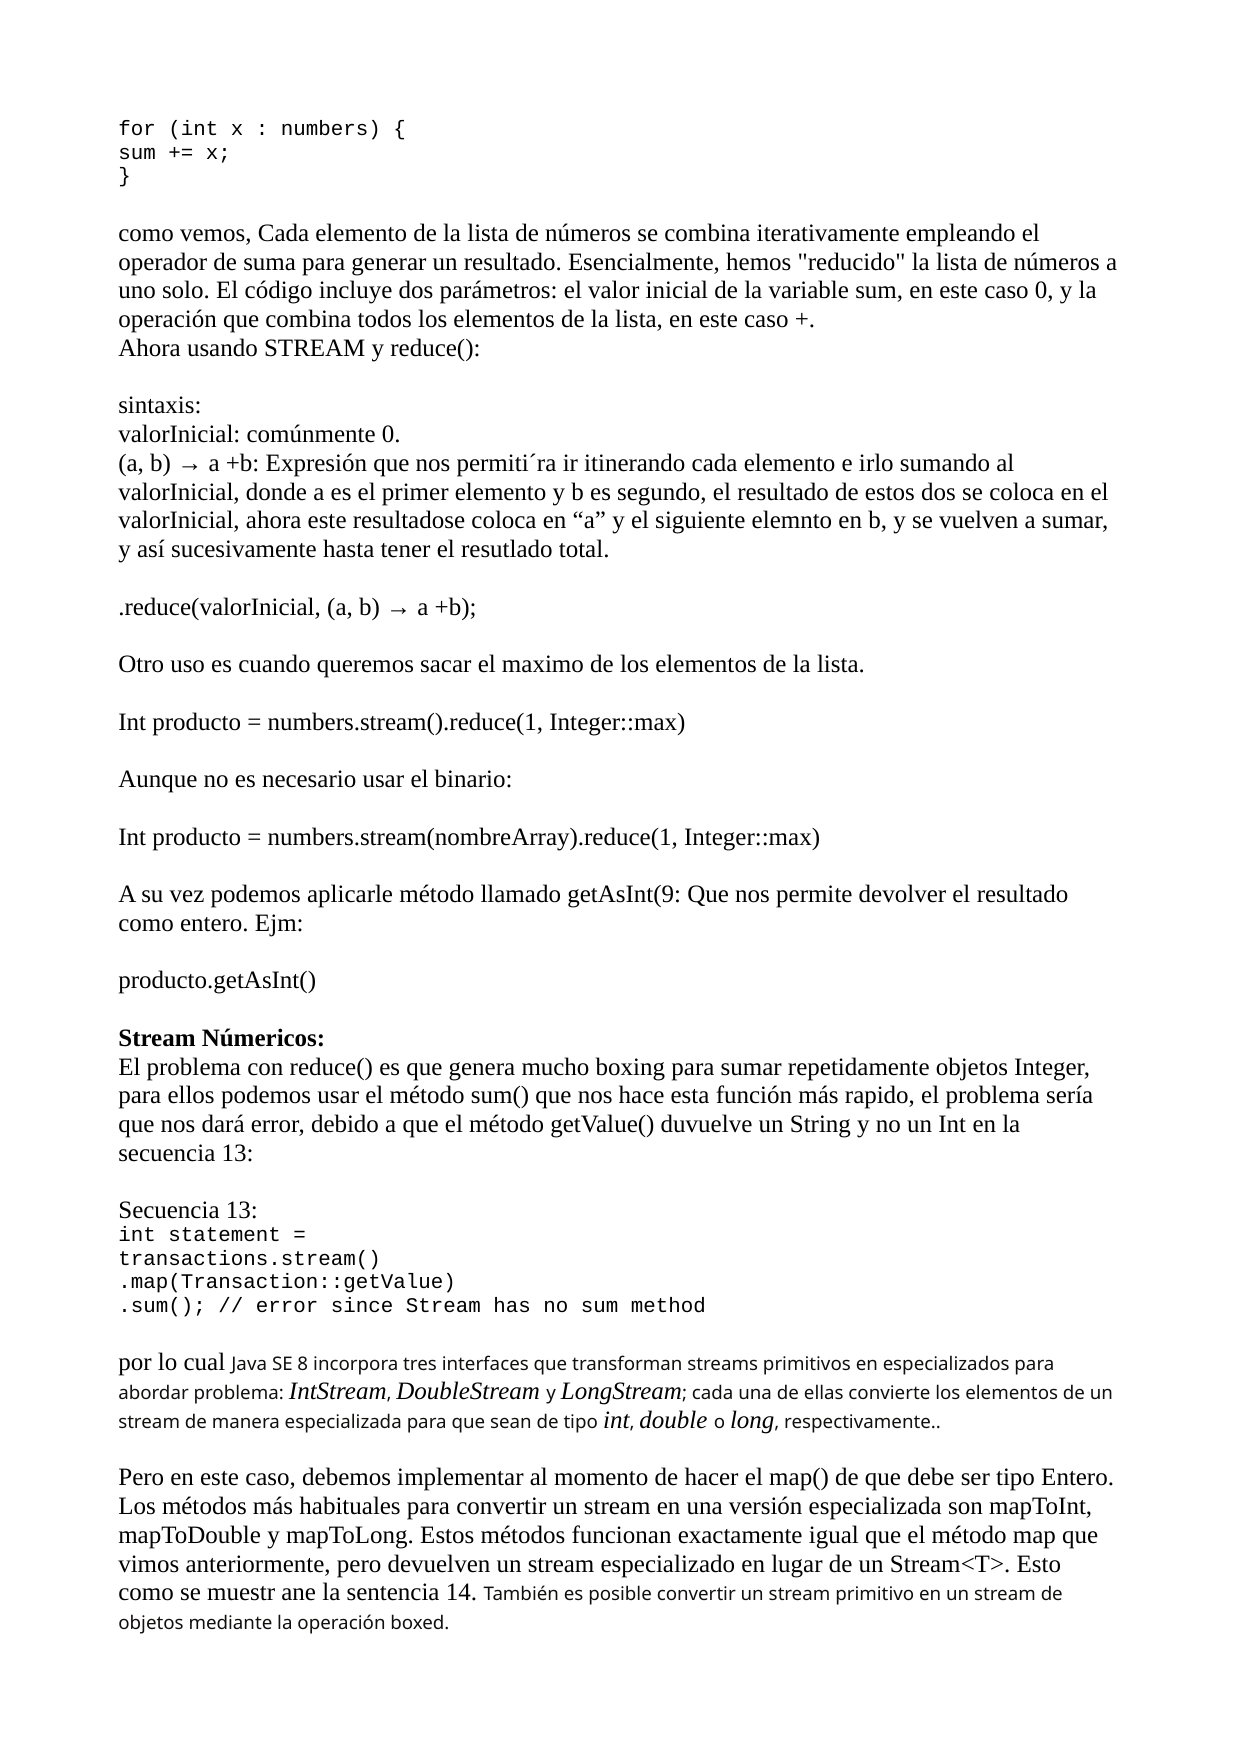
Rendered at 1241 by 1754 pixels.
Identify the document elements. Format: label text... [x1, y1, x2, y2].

text } [118, 165, 1122, 189]
text sum += x; [118, 142, 1122, 165]
text producto.getAsInt() [118, 965, 1122, 994]
text Ahora usando STREAM y reduce(): [118, 333, 1122, 362]
text como vemos, Cada elemento de la lista de números se combina iterativamente empleando el operador de suma para generar un resultado. Esencialmente, hemos "reducido" la lista de números a uno solo. El código incluye dos parámetros: el valor inicial de la variable sum, en este caso 0, y la operación que combina todos los elementos de la lista, en este caso +. [118, 218, 1122, 333]
text (a, b) → a +b: Expresión que nos permiti´ra ir itinerando cada elemento e irlo sumando al valorInicial, donde a es el primer elemento y b es segundo, el resultado de estos dos se coloca en el valorInicial, ahora este resultadose coloca en “a” y el siguiente elemnto en b, y se vuelven a sumar, y así sucesivamente hasta tener el resutlado total. [118, 448, 1122, 563]
text .reduce(valorInicial, (a, b) → a +b); [118, 592, 1122, 620]
text .map(Transaction::getValue) [118, 1271, 1122, 1295]
text Otro uso es cuando queremos sacar el maximo de los elementos de la lista. [118, 649, 1122, 678]
text Int producto = numbers.stream(nombreArray).reduce(1, Integer::max) [118, 822, 1122, 850]
text por lo cual Java SE 8 incorpora tres interfaces que transforman streams primitivos en especializados para abordar problema: IntStream, DoubleStream y LongStream; cada una de ellas convierte los elementos de un stream de manera especializada para que sean de tipo int, double o long, respectivamente.. [118, 1347, 1122, 1434]
text Secuencia 13: [118, 1195, 1122, 1224]
text Int producto = numbers.stream().reduce(1, Integer::max) [118, 707, 1122, 735]
text for (int x : numbers) { [118, 118, 1122, 142]
text Pero en este caso, debemos implementar al momento de hacer el map() de que debe ser tipo Entero. [118, 1462, 1122, 1491]
text valorInicial: comúnmente 0. [118, 419, 1122, 448]
text El problema con reduce() es que genera mucho boxing para sumar repetidamente objetos Integer, para ellos podemos usar el método sum() que nos hace esta función más rapido, el problema sería que nos dará error, debido a que el método getValue() duvuelve un String y no un Int en la secuencia 13: [118, 1052, 1122, 1167]
text Aunque no es necesario usar el binario: [118, 764, 1122, 793]
text sintaxis: [118, 390, 1122, 419]
text Stream Númericos: [118, 1023, 1122, 1052]
text Los métodos más habituales para convertir un stream en una versión especializada son mapToInt, mapToDouble y mapToLong. Estos métodos funcionan exactamente igual que el método map que vimos anteriormente, pero devuelven un stream especializado en lugar de un Stream<T>. Esto como se muestr ane la sentencia 14. También es posible convertir un stream primitivo en un stream de objetos mediante la operación boxed. [118, 1491, 1122, 1635]
text int statement = [118, 1224, 1122, 1248]
text A su vez podemos aplicarle método llamado getAsInt(9: Que nos permite devolver el resultado como entero. Ejm: [118, 879, 1122, 937]
text .sum(); // error since Stream has no sum method [118, 1295, 1122, 1319]
text transactions.stream() [118, 1248, 1122, 1271]
